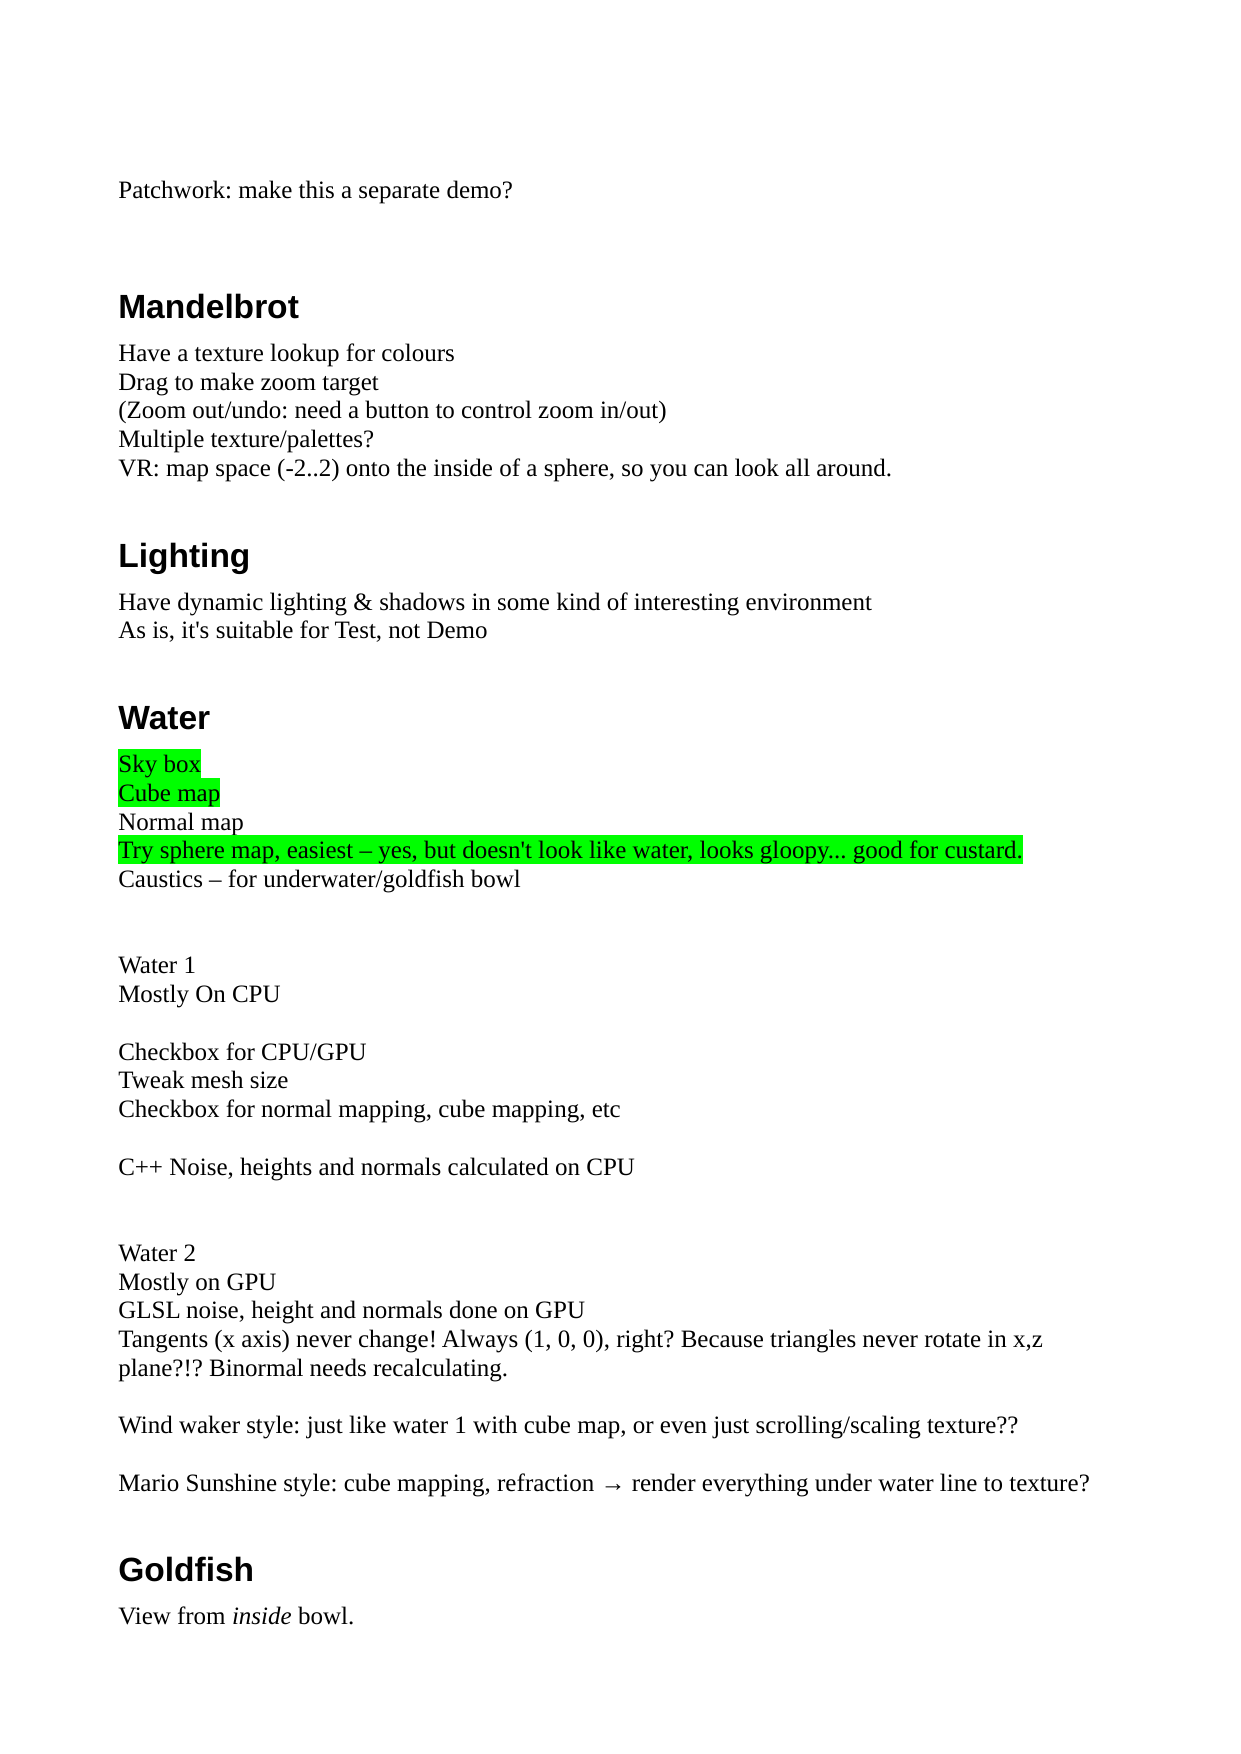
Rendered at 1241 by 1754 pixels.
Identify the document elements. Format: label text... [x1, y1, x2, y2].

text Water 1 [118, 950, 1122, 979]
text Have a texture lookup for colours [118, 338, 1122, 367]
text C++ Noise, heights and normals calculated on CPU [118, 1152, 1122, 1180]
text View from inside bowl. [118, 1601, 1122, 1630]
text Tangents (x axis) never change! Always (1, 0, 0), right? Because triangles never rotate in x,z plane?!? Binormal needs recalculating. [118, 1324, 1122, 1382]
subtitle Water [118, 698, 1122, 737]
text Tweak mesh size [118, 1065, 1122, 1094]
text Mostly on GPU [118, 1267, 1122, 1295]
subtitle Mandelbrot [118, 287, 1122, 326]
text Wind waker style: just like water 1 with cube map, or even just scrolling/scaling texture?? [118, 1410, 1122, 1439]
text Drag to make zoom target [118, 367, 1122, 396]
text Sky box [118, 749, 1122, 778]
text Water 2 [118, 1238, 1122, 1267]
text Normal map [118, 807, 1122, 835]
text Patchwork: make this a separate demo? [118, 176, 1122, 204]
text Try sphere map, easiest – yes, but doesn't look like water, looks gloopy... good for custard. [118, 835, 1122, 864]
text VR: map space (-2..2) onto the inside of a sphere, so you can look all around. [118, 453, 1122, 482]
text Mostly On CPU [118, 979, 1122, 1008]
text Multiple texture/palettes? [118, 424, 1122, 453]
text As is, it's suitable for Test, not Demo [118, 615, 1122, 644]
text Caustics – for underwater/goldfish bowl [118, 864, 1122, 893]
text Checkbox for CPU/GPU [118, 1037, 1122, 1065]
text Cube map [118, 778, 1122, 807]
text Checkbox for normal mapping, cube mapping, etc [118, 1094, 1122, 1123]
text (Zoom out/undo: need a button to control zoom in/out) [118, 396, 1122, 424]
text Mario Sunshine style: cube mapping, refraction → render everything under water line to texture? [118, 1468, 1122, 1497]
subtitle Goldfish [118, 1550, 1122, 1589]
text GLSL noise, height and normals done on GPU [118, 1295, 1122, 1324]
text Have dynamic lighting & shadows in some kind of interesting environment [118, 587, 1122, 615]
subtitle Lighting [118, 536, 1122, 574]
